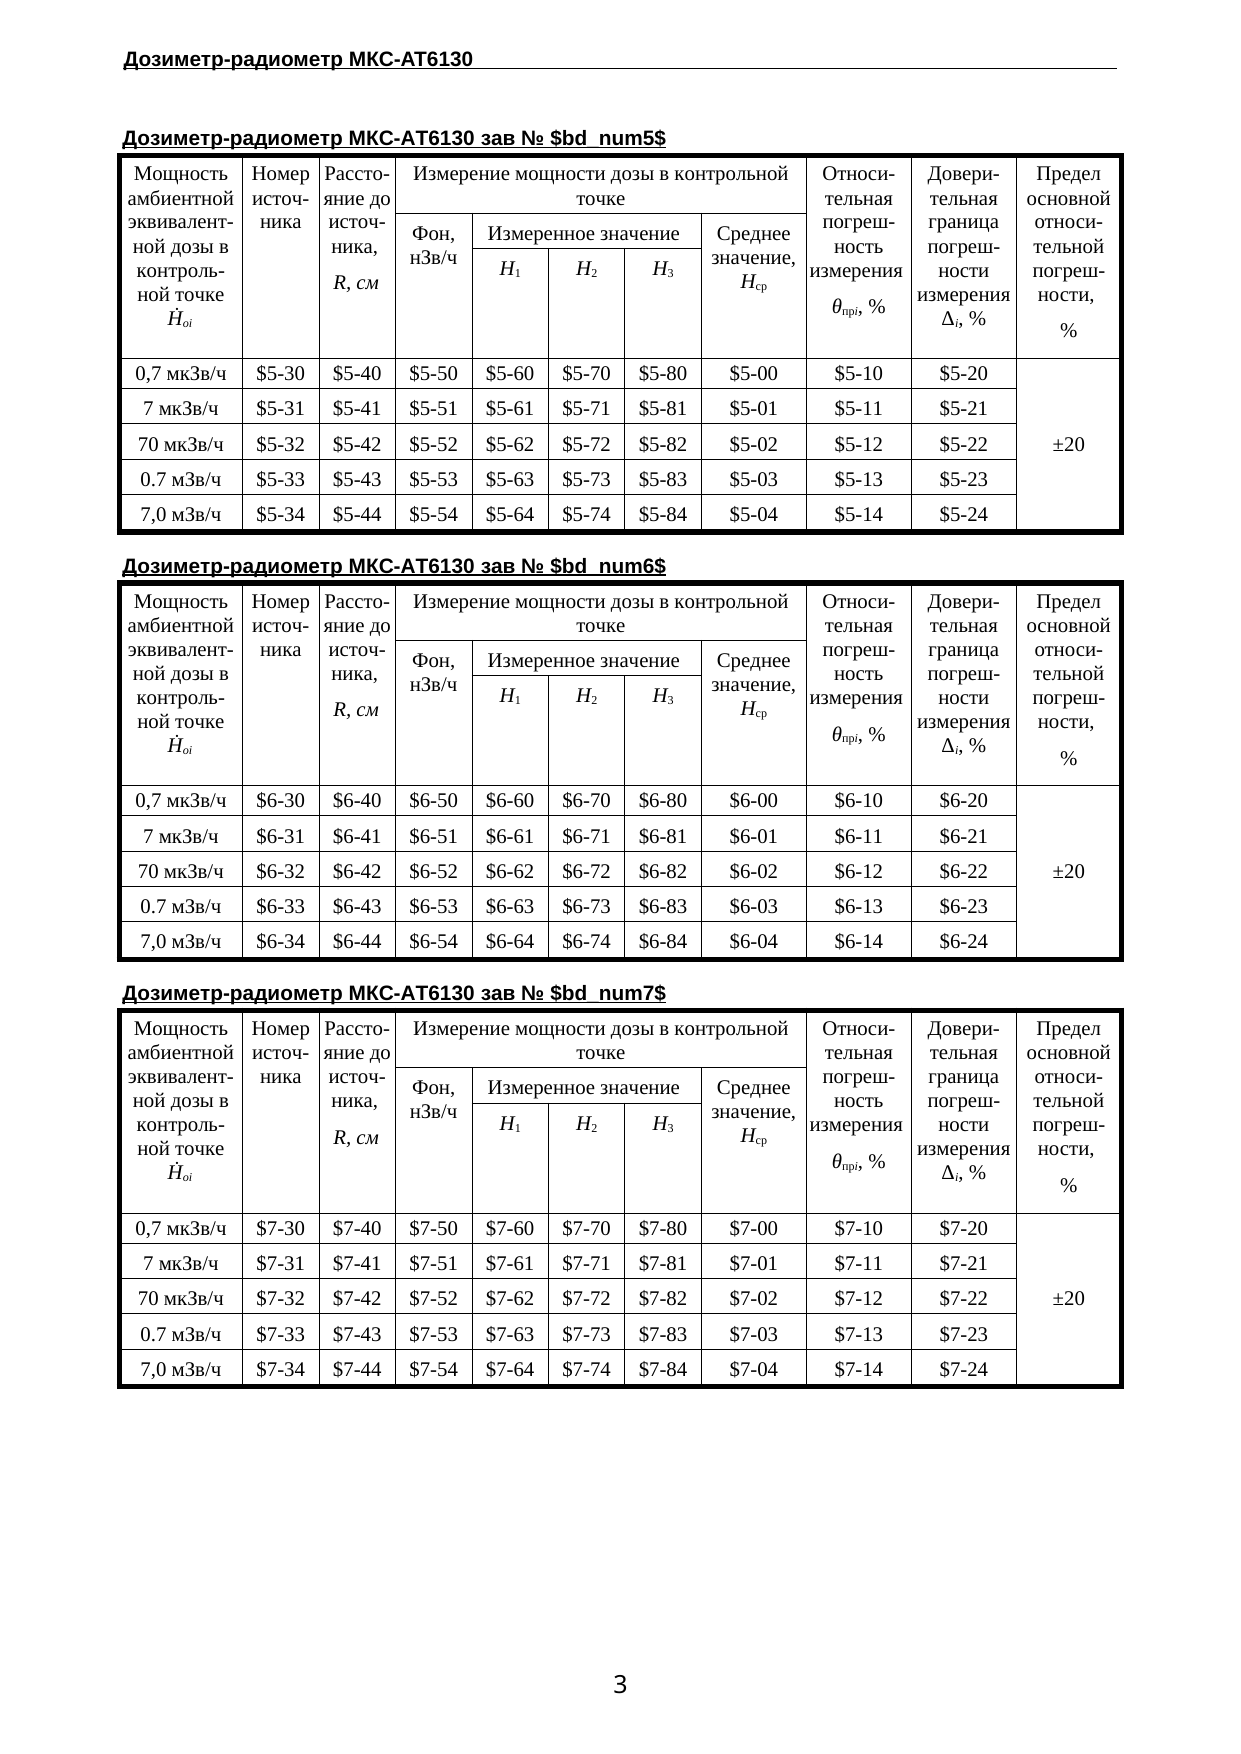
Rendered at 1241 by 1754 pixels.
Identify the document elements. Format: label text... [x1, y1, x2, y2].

table_cell 0.7 мЗв/ч [122, 460, 242, 494]
table_cell $7-70 [549, 1214, 624, 1243]
table_cell $5-10 [807, 359, 911, 388]
table_cell $7-54 [396, 1350, 472, 1384]
table_cell $5-11 [807, 389, 911, 423]
table_cell $6-11 [807, 816, 911, 851]
table_cell $6-62 [473, 852, 548, 886]
table_cell $7-64 [473, 1350, 548, 1384]
table_cell Относи-тельная погреш-ность измерения θпрi, % [807, 1013, 911, 1212]
table_cell $7-44 [320, 1350, 395, 1384]
table_cell $7-01 [702, 1244, 806, 1278]
table_cell $6-14 [807, 922, 911, 957]
table_cell $6-21 [912, 816, 1016, 851]
table_cell H2 [549, 676, 624, 785]
table_header Дозиметр-радиометр МКС-AT6130 зав № $bd_num6$ [119, 535, 1121, 580]
table_cell Мощность амбиентной эквивалент-ной дозы в контроль-ной точке Ḣoi [122, 1013, 242, 1212]
table_cell $5-50 [396, 359, 472, 388]
table_cell $7-81 [625, 1244, 701, 1278]
table_cell Предел основной относи-тельной погреш-ности, % [1017, 1013, 1119, 1212]
table_cell Мощность амбиентной эквивалент-ной дозы в контроль-ной точке Ḣoi [122, 586, 242, 785]
table_header Дозиметр-радиометр МКС-AT6130 зав № $bd_num7$ [119, 962, 1121, 1008]
table_cell $5-21 [912, 389, 1016, 423]
table_cell $5-53 [396, 460, 472, 494]
table_cell $7-51 [396, 1244, 472, 1278]
table_cell $5-43 [320, 460, 395, 494]
table_cell $6-50 [396, 786, 472, 815]
table_cell $7-73 [549, 1314, 624, 1348]
table_cell $5-81 [625, 389, 701, 423]
table_cell Рассто-яние до источ-ника, R, см [320, 158, 395, 358]
table_cell $6-71 [549, 816, 624, 851]
table_cell $6-64 [473, 922, 548, 957]
table_cell $7-04 [702, 1350, 806, 1384]
table_cell 70 мкЗв/ч [122, 1279, 242, 1313]
table_cell $7-03 [702, 1314, 806, 1348]
table_cell $7-74 [549, 1350, 624, 1384]
table_cell $6-33 [243, 887, 319, 921]
table_cell $6-73 [549, 887, 624, 921]
table_cell Предел основной относи-тельной погреш-ности, % [1017, 158, 1119, 358]
table_cell $6-80 [625, 786, 701, 815]
table_cell $5-02 [702, 424, 806, 459]
table_cell $7-84 [625, 1350, 701, 1384]
table_cell Рассто-яние до источ-ника, R, см [320, 1013, 395, 1212]
table_cell Довери-тельная граница погреш-ности измерения Δi, % [912, 158, 1016, 358]
table_cell $7-53 [396, 1314, 472, 1348]
table_cell $7-62 [473, 1279, 548, 1313]
table_cell Мощность амбиентной эквивалент-ной дозы в контроль-ной точке Ḣoi [122, 158, 242, 358]
table_cell $7-41 [320, 1244, 395, 1278]
table_cell $7-14 [807, 1350, 911, 1384]
table_cell $5-20 [912, 359, 1016, 388]
table_cell $6-31 [243, 816, 319, 851]
table_cell $5-30 [243, 359, 319, 388]
table_cell $5-01 [702, 389, 806, 423]
table_cell ±20 [1017, 1214, 1119, 1384]
table_cell 7 мкЗв/ч [122, 816, 242, 851]
table_cell $5-62 [473, 424, 548, 459]
table_cell $6-30 [243, 786, 319, 815]
table_cell $7-63 [473, 1314, 548, 1348]
table_cell Измеренное значение [473, 1068, 701, 1102]
table_cell $5-42 [320, 424, 395, 459]
table_cell $5-74 [549, 495, 624, 529]
table_cell Измеренное значение [473, 641, 701, 675]
table_cell $6-32 [243, 852, 319, 886]
table_cell H1 [473, 1104, 548, 1212]
table_cell $6-13 [807, 887, 911, 921]
table_cell $6-20 [912, 786, 1016, 815]
table_cell $6-72 [549, 852, 624, 886]
table_cell $6-84 [625, 922, 701, 957]
table_cell $5-12 [807, 424, 911, 459]
table_cell $6-60 [473, 786, 548, 815]
table_cell Номер источ-ника [243, 1013, 319, 1212]
table_cell 0.7 мЗв/ч [122, 1314, 242, 1348]
table_cell $5-34 [243, 495, 319, 529]
table_cell $7-60 [473, 1214, 548, 1243]
table_cell $5-73 [549, 460, 624, 494]
table_cell $5-04 [702, 495, 806, 529]
table_cell $5-82 [625, 424, 701, 459]
table_cell H2 [549, 249, 624, 358]
table_cell Фон, нЗв/ч [396, 1068, 472, 1212]
table_cell $6-74 [549, 922, 624, 957]
table_cell $7-20 [912, 1214, 1016, 1243]
table_cell $5-33 [243, 460, 319, 494]
table_cell $6-63 [473, 887, 548, 921]
table_cell 70 мкЗв/ч [122, 852, 242, 886]
table_cell H3 [625, 249, 701, 358]
table_cell $5-00 [702, 359, 806, 388]
table_cell H1 [473, 676, 548, 785]
table_cell Довери-тельная граница погреш-ности измерения Δi, % [912, 586, 1016, 785]
table_cell Предел основной относи-тельной погреш-ности, % [1017, 586, 1119, 785]
table_cell Номер источ-ника [243, 586, 319, 785]
table_cell 7 мкЗв/ч [122, 389, 242, 423]
table_cell $7-23 [912, 1314, 1016, 1348]
table_cell H2 [549, 1104, 624, 1212]
table_cell $6-03 [702, 887, 806, 921]
table_cell ±20 [1017, 359, 1119, 529]
table_cell $7-00 [702, 1214, 806, 1243]
table_cell $5-24 [912, 495, 1016, 529]
table_cell Измерение мощности дозы в контрольной точке [396, 586, 806, 640]
table_cell $7-31 [243, 1244, 319, 1278]
table_cell $6-12 [807, 852, 911, 886]
table_cell $7-11 [807, 1244, 911, 1278]
table_cell $7-52 [396, 1279, 472, 1313]
table_cell $5-84 [625, 495, 701, 529]
table_cell Среднее значение, Hср [702, 214, 806, 358]
table_cell $7-32 [243, 1279, 319, 1313]
table_cell $5-71 [549, 389, 624, 423]
table_cell $7-33 [243, 1314, 319, 1348]
table_cell $5-54 [396, 495, 472, 529]
table_cell $7-82 [625, 1279, 701, 1313]
table_cell $6-04 [702, 922, 806, 957]
table_cell $6-24 [912, 922, 1016, 957]
table_cell $5-14 [807, 495, 911, 529]
table_cell $7-80 [625, 1214, 701, 1243]
table_cell $5-60 [473, 359, 548, 388]
table_cell 0,7 мкЗв/ч [122, 1214, 242, 1243]
table_cell $6-02 [702, 852, 806, 886]
table_cell $6-81 [625, 816, 701, 851]
table_cell Среднее значение, Hср [702, 641, 806, 785]
table_cell $6-82 [625, 852, 701, 886]
table_cell $7-71 [549, 1244, 624, 1278]
table_cell $7-02 [702, 1279, 806, 1313]
table_cell $7-12 [807, 1279, 911, 1313]
table_cell $5-61 [473, 389, 548, 423]
table_cell Среднее значение, Hср [702, 1068, 806, 1212]
table_cell $6-01 [702, 816, 806, 851]
table_cell $5-52 [396, 424, 472, 459]
table_cell $7-40 [320, 1214, 395, 1243]
table_cell $5-23 [912, 460, 1016, 494]
table_cell $6-40 [320, 786, 395, 815]
table_cell $6-61 [473, 816, 548, 851]
table_cell $5-22 [912, 424, 1016, 459]
table_cell $5-63 [473, 460, 548, 494]
table_cell $7-24 [912, 1350, 1016, 1384]
table_cell $5-32 [243, 424, 319, 459]
table_cell Относи-тельная погреш-ность измерения θпрi, % [807, 586, 911, 785]
table_cell $7-34 [243, 1350, 319, 1384]
table_cell ±20 [1017, 786, 1119, 957]
table_cell $5-13 [807, 460, 911, 494]
table_cell 0,7 мкЗв/ч [122, 786, 242, 815]
table_cell Рассто-яние до источ-ника, R, см [320, 586, 395, 785]
table_cell 7,0 мЗв/ч [122, 1350, 242, 1384]
table_cell Фон, нЗв/ч [396, 214, 472, 358]
table_cell $6-53 [396, 887, 472, 921]
table_cell $7-61 [473, 1244, 548, 1278]
table_cell $7-83 [625, 1314, 701, 1348]
table_cell $5-41 [320, 389, 395, 423]
table_cell $5-51 [396, 389, 472, 423]
table_cell Номер источ-ника [243, 158, 319, 358]
table_cell $5-40 [320, 359, 395, 388]
table_cell 70 мкЗв/ч [122, 424, 242, 459]
table_cell $7-21 [912, 1244, 1016, 1278]
table_cell $6-10 [807, 786, 911, 815]
table_cell Довери-тельная граница погреш-ности измерения Δi, % [912, 1013, 1016, 1212]
table_cell $6-42 [320, 852, 395, 886]
table_cell $7-43 [320, 1314, 395, 1348]
table_cell $6-54 [396, 922, 472, 957]
table_header Дозиметр-радиометр МКС-AT6130 зав № $bd_num5$ [119, 107, 1121, 153]
table_cell $6-52 [396, 852, 472, 886]
table_cell $7-42 [320, 1279, 395, 1313]
table_cell $6-41 [320, 816, 395, 851]
table_cell $7-30 [243, 1214, 319, 1243]
table_cell $5-80 [625, 359, 701, 388]
table_cell Измерение мощности дозы в контрольной точке [396, 1013, 806, 1067]
table_cell Относи-тельная погреш-ность измерения θпрi, % [807, 158, 911, 358]
table_cell H1 [473, 249, 548, 358]
table_cell $6-83 [625, 887, 701, 921]
table_cell $6-23 [912, 887, 1016, 921]
table_cell H3 [625, 676, 701, 785]
table_cell $6-51 [396, 816, 472, 851]
table_cell $5-72 [549, 424, 624, 459]
table_cell $5-64 [473, 495, 548, 529]
table_cell $6-34 [243, 922, 319, 957]
table_cell Фон, нЗв/ч [396, 641, 472, 785]
table_cell 7,0 мЗв/ч [122, 922, 242, 957]
table_cell $7-10 [807, 1214, 911, 1243]
table_cell $5-83 [625, 460, 701, 494]
table_cell $6-22 [912, 852, 1016, 886]
table_cell $5-03 [702, 460, 806, 494]
table_cell 7 мкЗв/ч [122, 1244, 242, 1278]
table_cell $5-31 [243, 389, 319, 423]
table_cell $6-44 [320, 922, 395, 957]
table_cell Измеренное значение [473, 214, 701, 248]
table_cell 0,7 мкЗв/ч [122, 359, 242, 388]
table_cell 7,0 мЗв/ч [122, 495, 242, 529]
table_cell $5-70 [549, 359, 624, 388]
table_cell Измерение мощности дозы в контрольной точке [396, 158, 806, 212]
table_cell $7-13 [807, 1314, 911, 1348]
table_cell $6-43 [320, 887, 395, 921]
table_cell $7-22 [912, 1279, 1016, 1313]
table_cell $7-72 [549, 1279, 624, 1313]
table_cell H3 [625, 1104, 701, 1212]
table_cell $5-44 [320, 495, 395, 529]
table_cell $7-50 [396, 1214, 472, 1243]
table_cell $6-00 [702, 786, 806, 815]
table_cell 0.7 мЗв/ч [122, 887, 242, 921]
table_cell $6-70 [549, 786, 624, 815]
